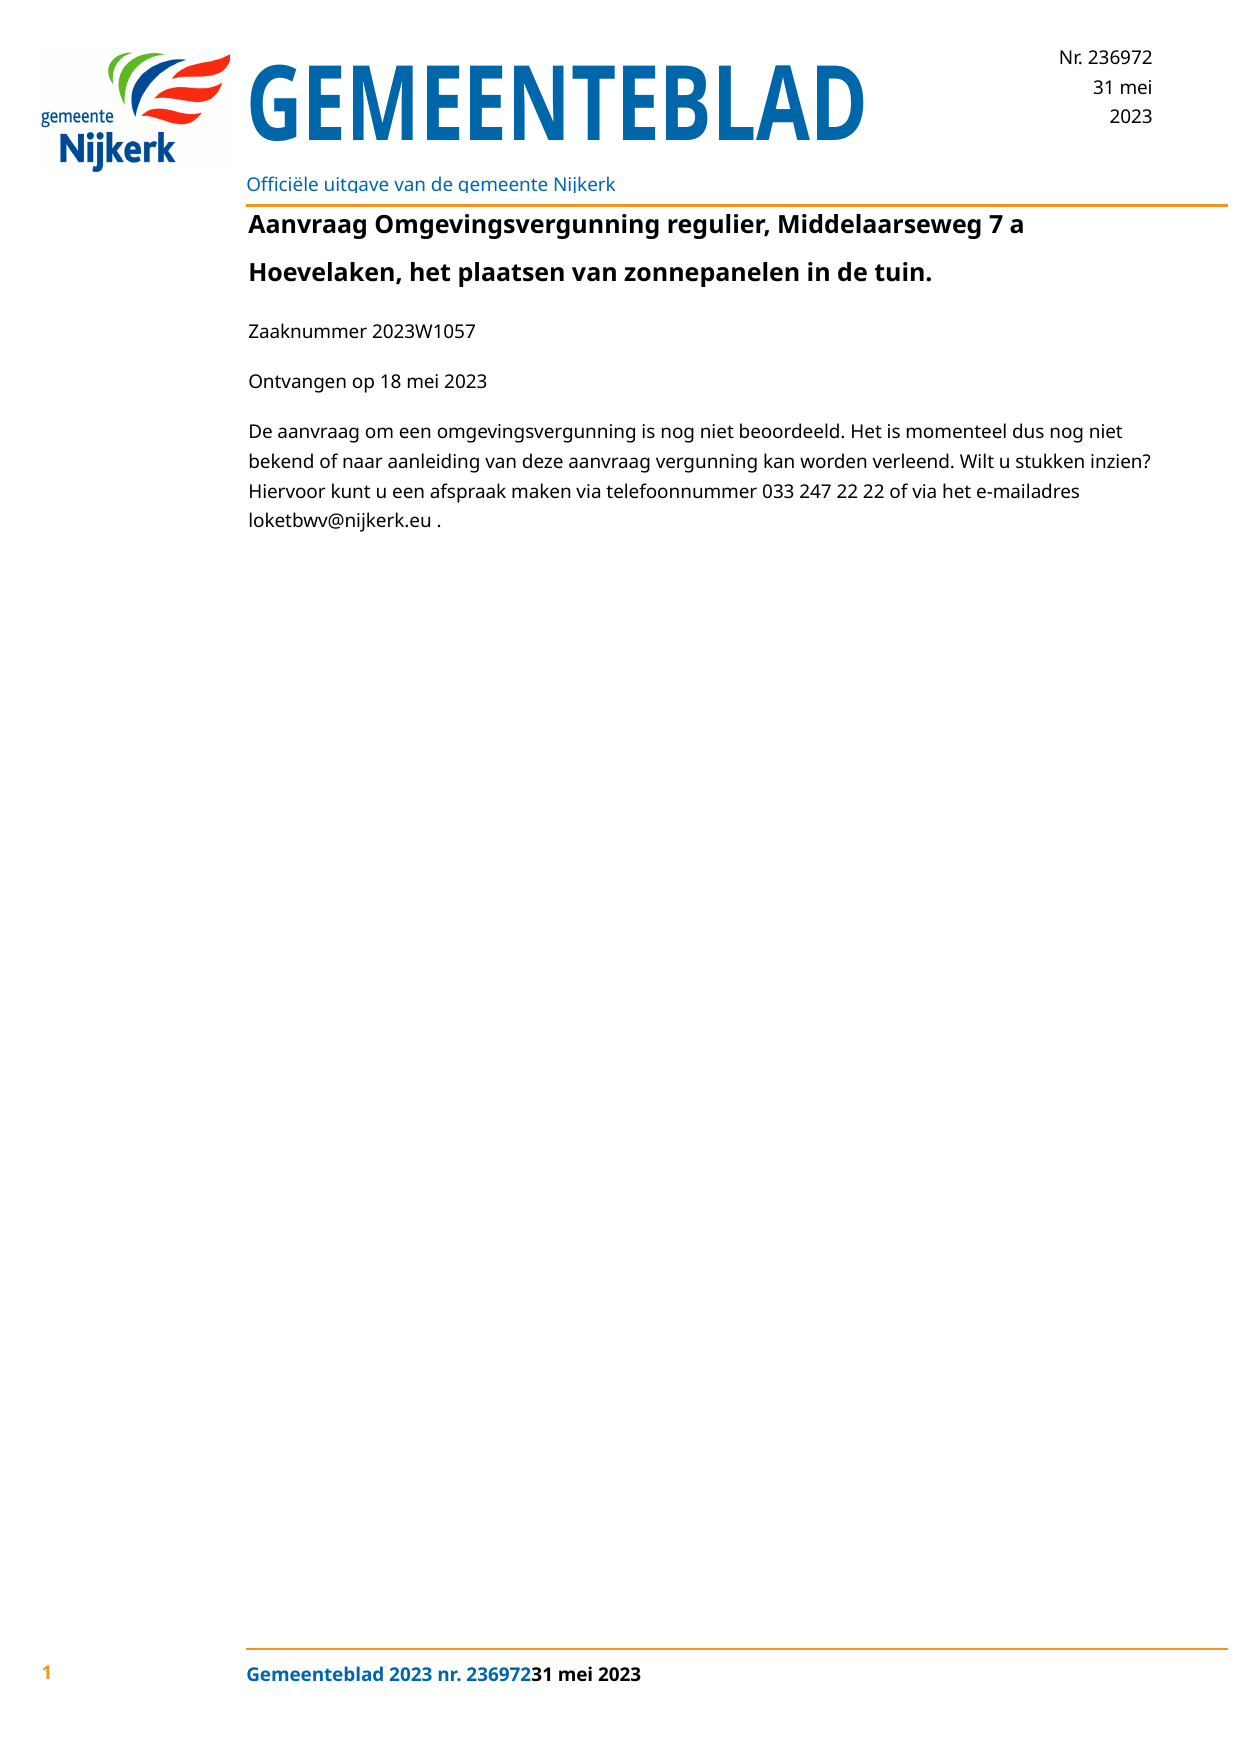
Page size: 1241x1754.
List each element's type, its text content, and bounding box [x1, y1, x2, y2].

picture [41, 47, 231, 172]
text De aanvraag om een omgevingsvergunning is nog niet beoordeeld. Het is momenteel dus nog niet bekend of naar aanleiding van deze aanvraag vergunning kan worden verleend. Wilt u stukken inzien? Hiervoor kunt u een afspraak maken via telefoonnummer 033 247 22 22 of via het e-mailadres loketbwv@nijkerk.eu . [248, 419, 1152, 533]
text Ontvangen op 18 mei 2023 [248, 368, 1152, 394]
text Aanvraag Omgevingsvergunning regulier, Middelaarseweg 7 a Hoevelaken, het plaatsen van zonnepanelen in de tuin. [248, 207, 1152, 288]
text Zaaknummer 2023W1057 [248, 318, 1152, 344]
